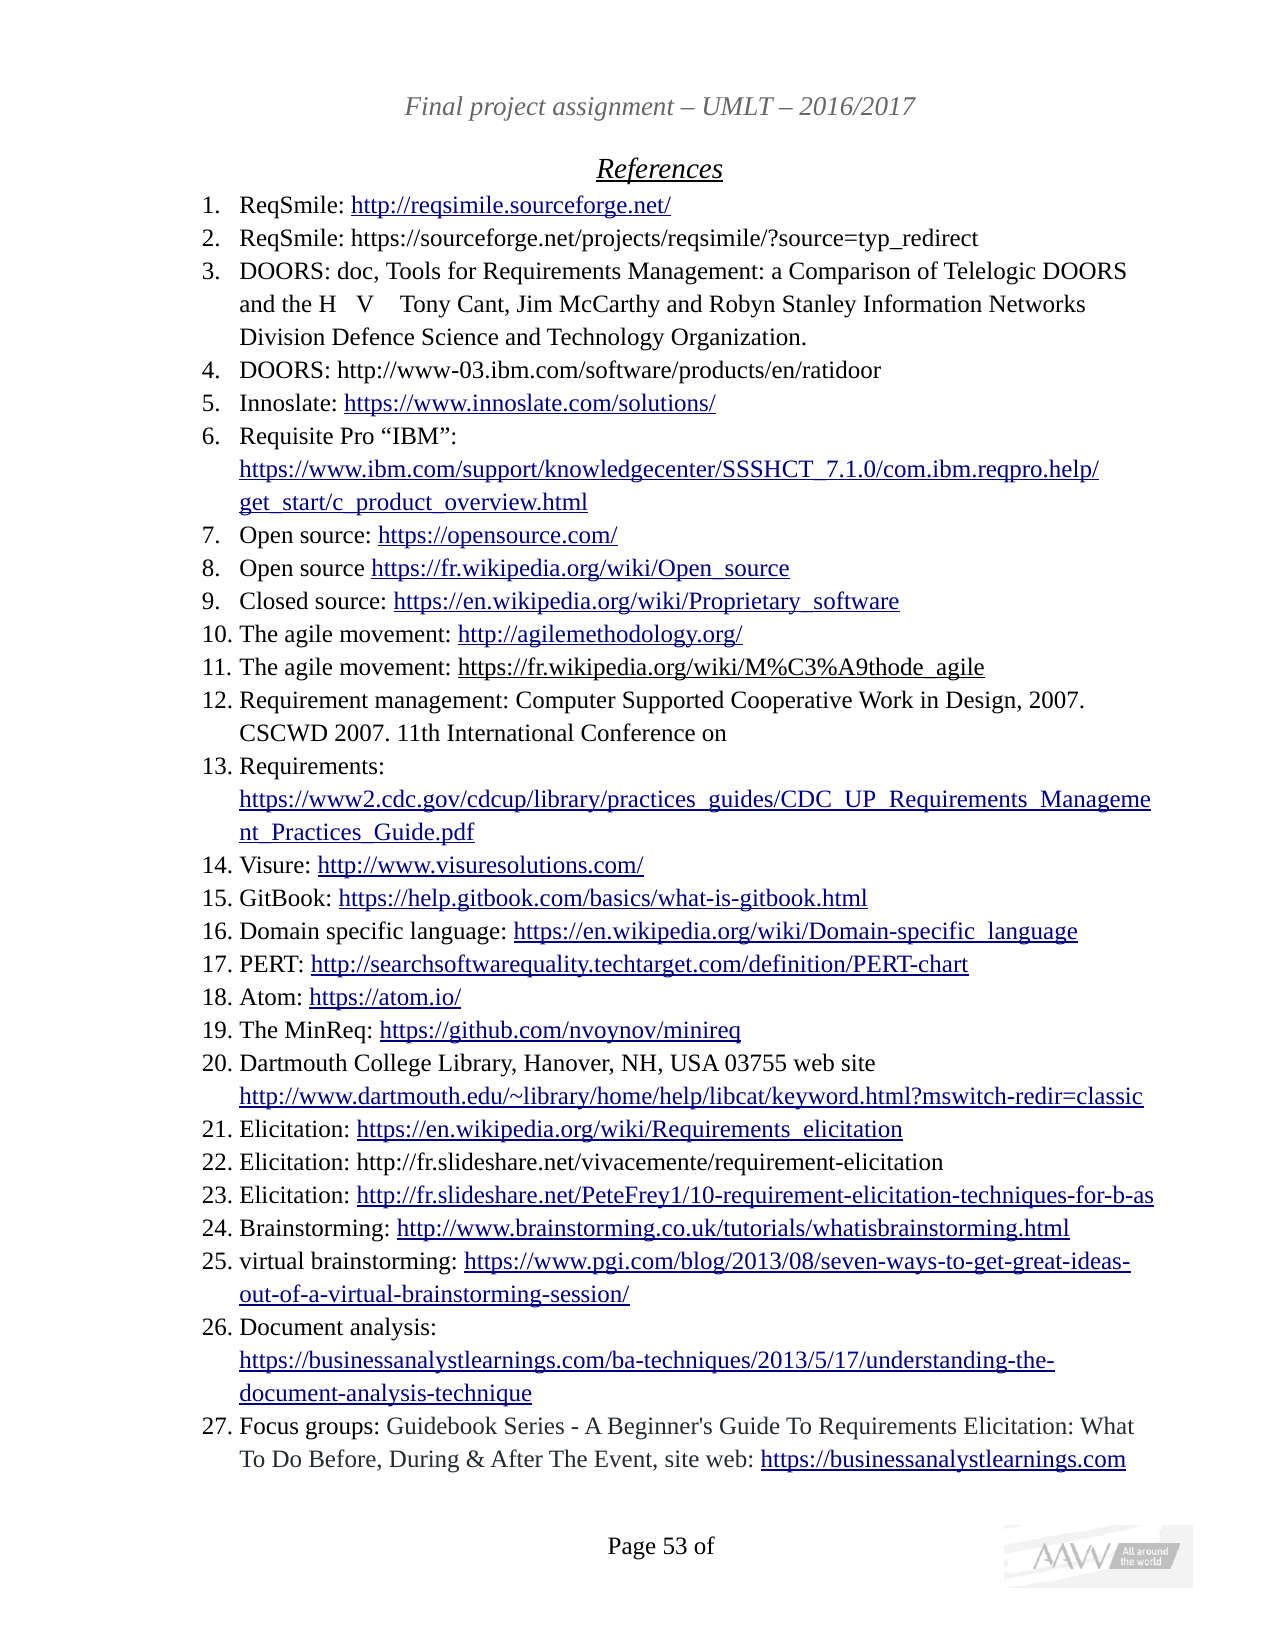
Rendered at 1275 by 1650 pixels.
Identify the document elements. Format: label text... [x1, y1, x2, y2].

list Innoslate: https://www.innoslate.com/solutions/ [202, 388, 1158, 417]
list The agile movement: https://fr.wikipedia.org/wiki/M%C3%A9thode_agile [202, 652, 1158, 681]
list Closed source: https://en.wikipedia.org/wiki/Proprietary_software [202, 586, 1158, 615]
list Dartmouth College Library, Hanover, NH, USA 03755 web site http://www.dartmouth.edu/~library/home/help/libcat/keyword.html?mswitch-redir=classic [202, 1048, 1158, 1110]
list The MinReq: https://github.com/nvoynov/minireq [202, 1015, 1158, 1044]
list The agile movement: http://agilemethodology.org/ [202, 619, 1158, 648]
text References [164, 151, 1158, 185]
list Open source https://fr.wikipedia.org/wiki/Open_source [202, 553, 1158, 582]
list Atom: https://atom.io/ [202, 982, 1158, 1011]
list DOORS: http://www-03.ibm.com/software/products/en/ratidoor [202, 355, 1158, 383]
list Brainstorming: http://www.brainstorming.co.uk/tutorials/whatisbrainstorming.html [202, 1213, 1158, 1242]
list ReqSmile: https://sourceforge.net/projects/reqsimile/?source=typ_redirect [202, 223, 1158, 251]
list Document analysis: https://businessanalystlearnings.com/ba-techniques/2013/5/17/understanding-the-document-analysis-technique [202, 1312, 1158, 1407]
list Requirement management: Computer Supported Cooperative Work in Design, 2007. CSCWD 2007. 11th International Conference on [202, 685, 1158, 747]
list Elicitation: http://fr.slideshare.net/PeteFrey1/10-requirement-elicitation-techniques-for-b-as [202, 1180, 1158, 1209]
list Focus groups: Guidebook Series - A Beginner's Guide To Requirements Elicitation: What To Do Before, During & After The Event, site web: https://businessanalystlearnings.com [202, 1411, 1158, 1473]
list virtual brainstorming: https://www.pgi.com/blog/2013/08/seven-ways-to-get-great-ideas-out-of-a-virtual-brainstorming-session/ [202, 1246, 1158, 1308]
list Elicitation: https://en.wikipedia.org/wiki/Requirements_elicitation [202, 1114, 1158, 1143]
list PERT: http://searchsoftwarequality.techtarget.com/definition/PERT-chart [202, 949, 1158, 978]
list Requirements: https://www2.cdc.gov/cdcup/library/practices_guides/CDC_UP_Requirements_Management_Practices_Guide.pdf [202, 751, 1158, 846]
list ReqSmile: http://reqsimile.sourceforge.net/ [202, 190, 1158, 218]
list Requisite Pro “IBM”: https://www.ibm.com/support/knowledgecenter/SSSHCT_7.1.0/com.ibm.reqpro.help/get_start/c_product_overview.html [202, 421, 1158, 516]
list GitBook: https://help.gitbook.com/basics/what-is-gitbook.html [202, 883, 1158, 912]
list Open source: https://opensource.com/ [202, 520, 1158, 549]
list DOORS: doc, Tools for Requirements Management: a Comparison of Telelogic DOORS and the HV Tony Cant, Jim McCarthy and Robyn Stanley Information Networks Division Defence Science and Technology Organization. [202, 256, 1158, 351]
list Elicitation: http://fr.slideshare.net/vivacemente/requirement-elicitation [202, 1147, 1158, 1176]
list Domain specific language: https://en.wikipedia.org/wiki/Domain-specific_language [202, 916, 1158, 945]
picture [1003, 1525, 1193, 1588]
list Visure: http://www.visuresolutions.com/ [202, 850, 1158, 879]
